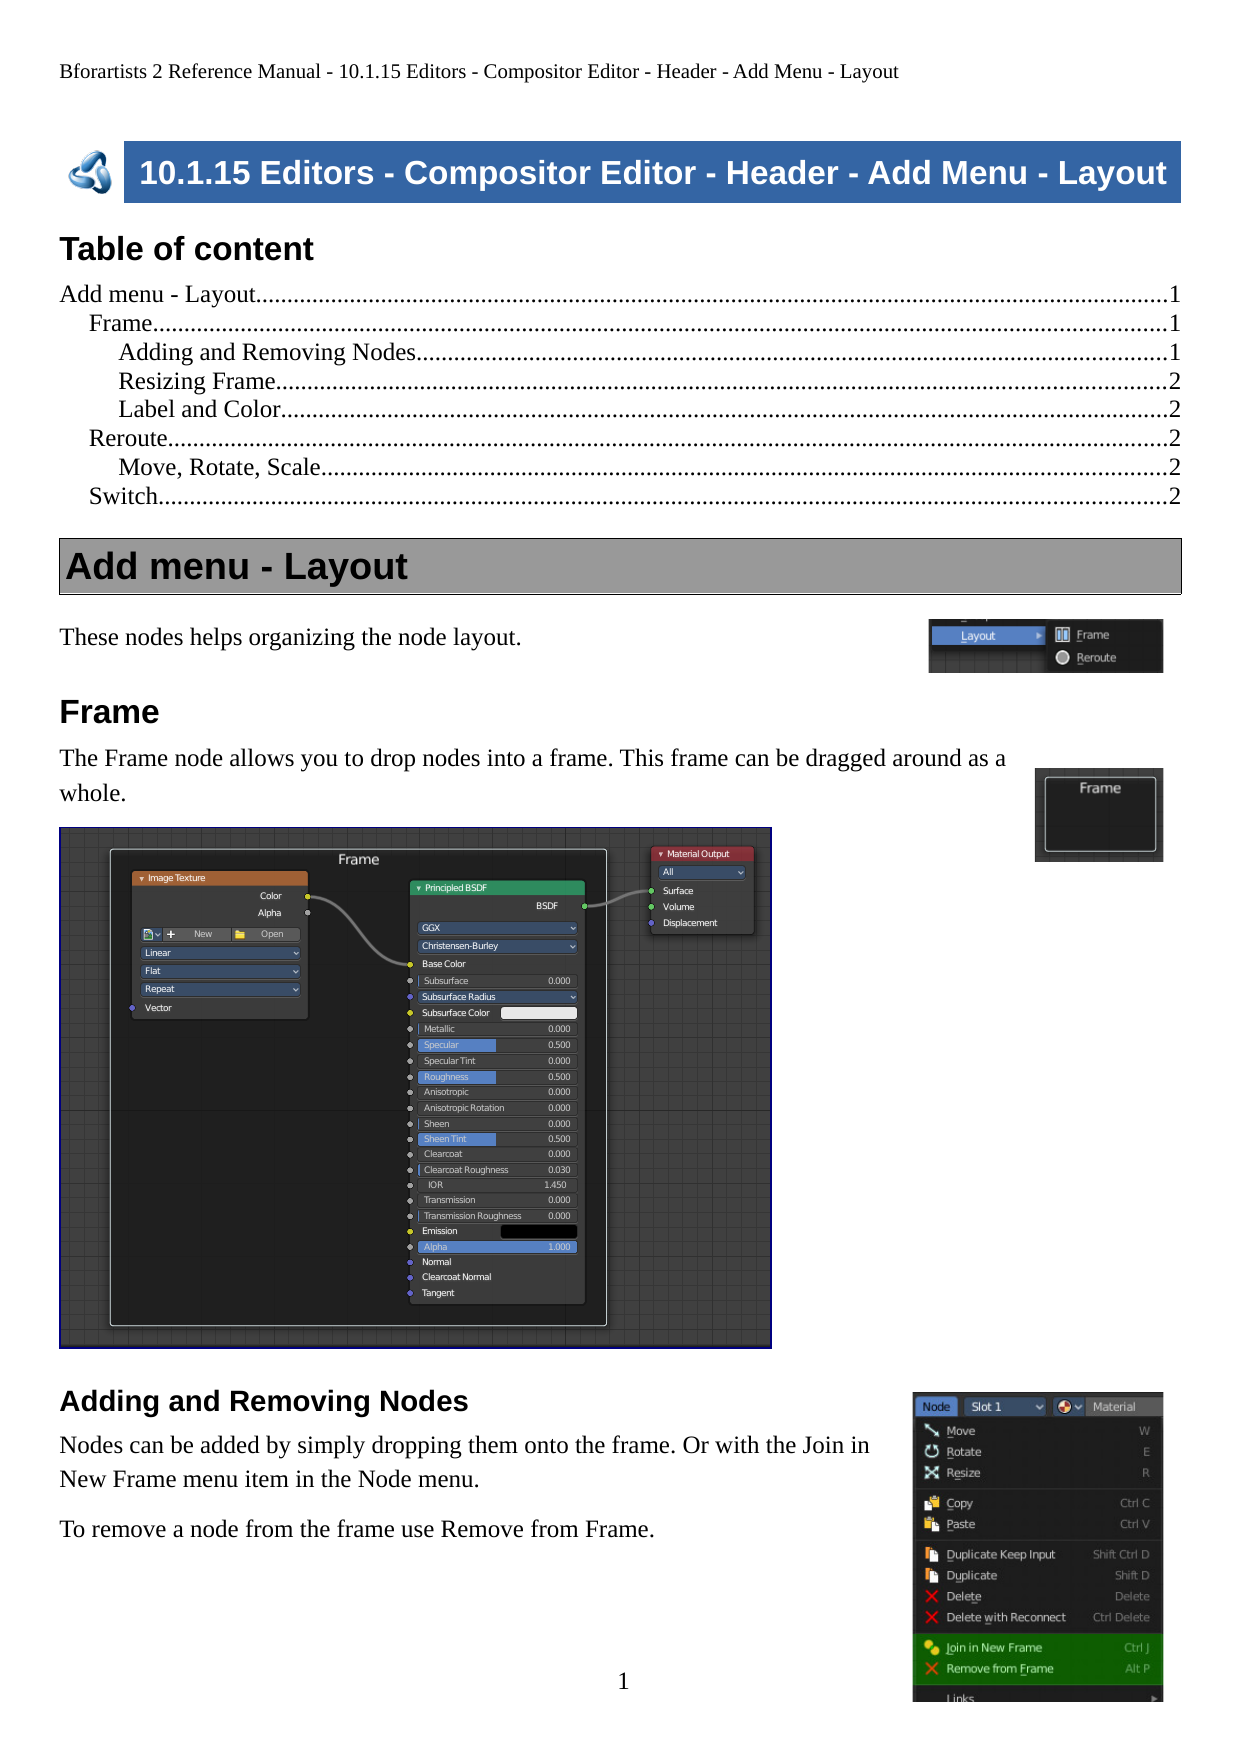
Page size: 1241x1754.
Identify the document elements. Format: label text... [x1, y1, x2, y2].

text Label and Color 2 [118, 394, 1181, 423]
table_header 10.1.15 Editors - Compositor Editor - Header - Add Menu - Layout [124, 141, 1181, 203]
text Adding and Removing Nodes 1 [118, 337, 1181, 366]
picture [65, 147, 114, 197]
table_header Add menu - Layout [60, 539, 1181, 593]
picture [61, 828, 770, 1347]
subtitle Frame [59, 692, 1181, 731]
text To remove a node from the frame use Remove from Frame. [59, 1514, 912, 1542]
text Resizing Frame 2 [118, 366, 1181, 394]
text These nodes helps organizing the node layout. [59, 622, 928, 651]
subtitle Adding and Removing Nodes [59, 1384, 1181, 1418]
subtitle Table of content [59, 228, 1181, 267]
text Switch 2 [88, 481, 1181, 509]
text Move, Rotate, Scale 2 [118, 452, 1181, 481]
text Reroute 2 [88, 423, 1181, 452]
text Add menu - Layout 1 [59, 279, 1181, 308]
text Frame 1 [88, 308, 1181, 337]
text The Frame node allows you to drop nodes into a frame. This frame can be dragged around as a whole. [59, 743, 1181, 807]
picture [912, 1392, 1164, 1702]
table_header [59, 141, 124, 203]
text Nodes can be added by simply dropping them onto the frame. Or with the Join in New Frame menu item in the Node menu. [59, 1430, 912, 1493]
picture [1034, 768, 1164, 862]
picture [928, 619, 1164, 673]
